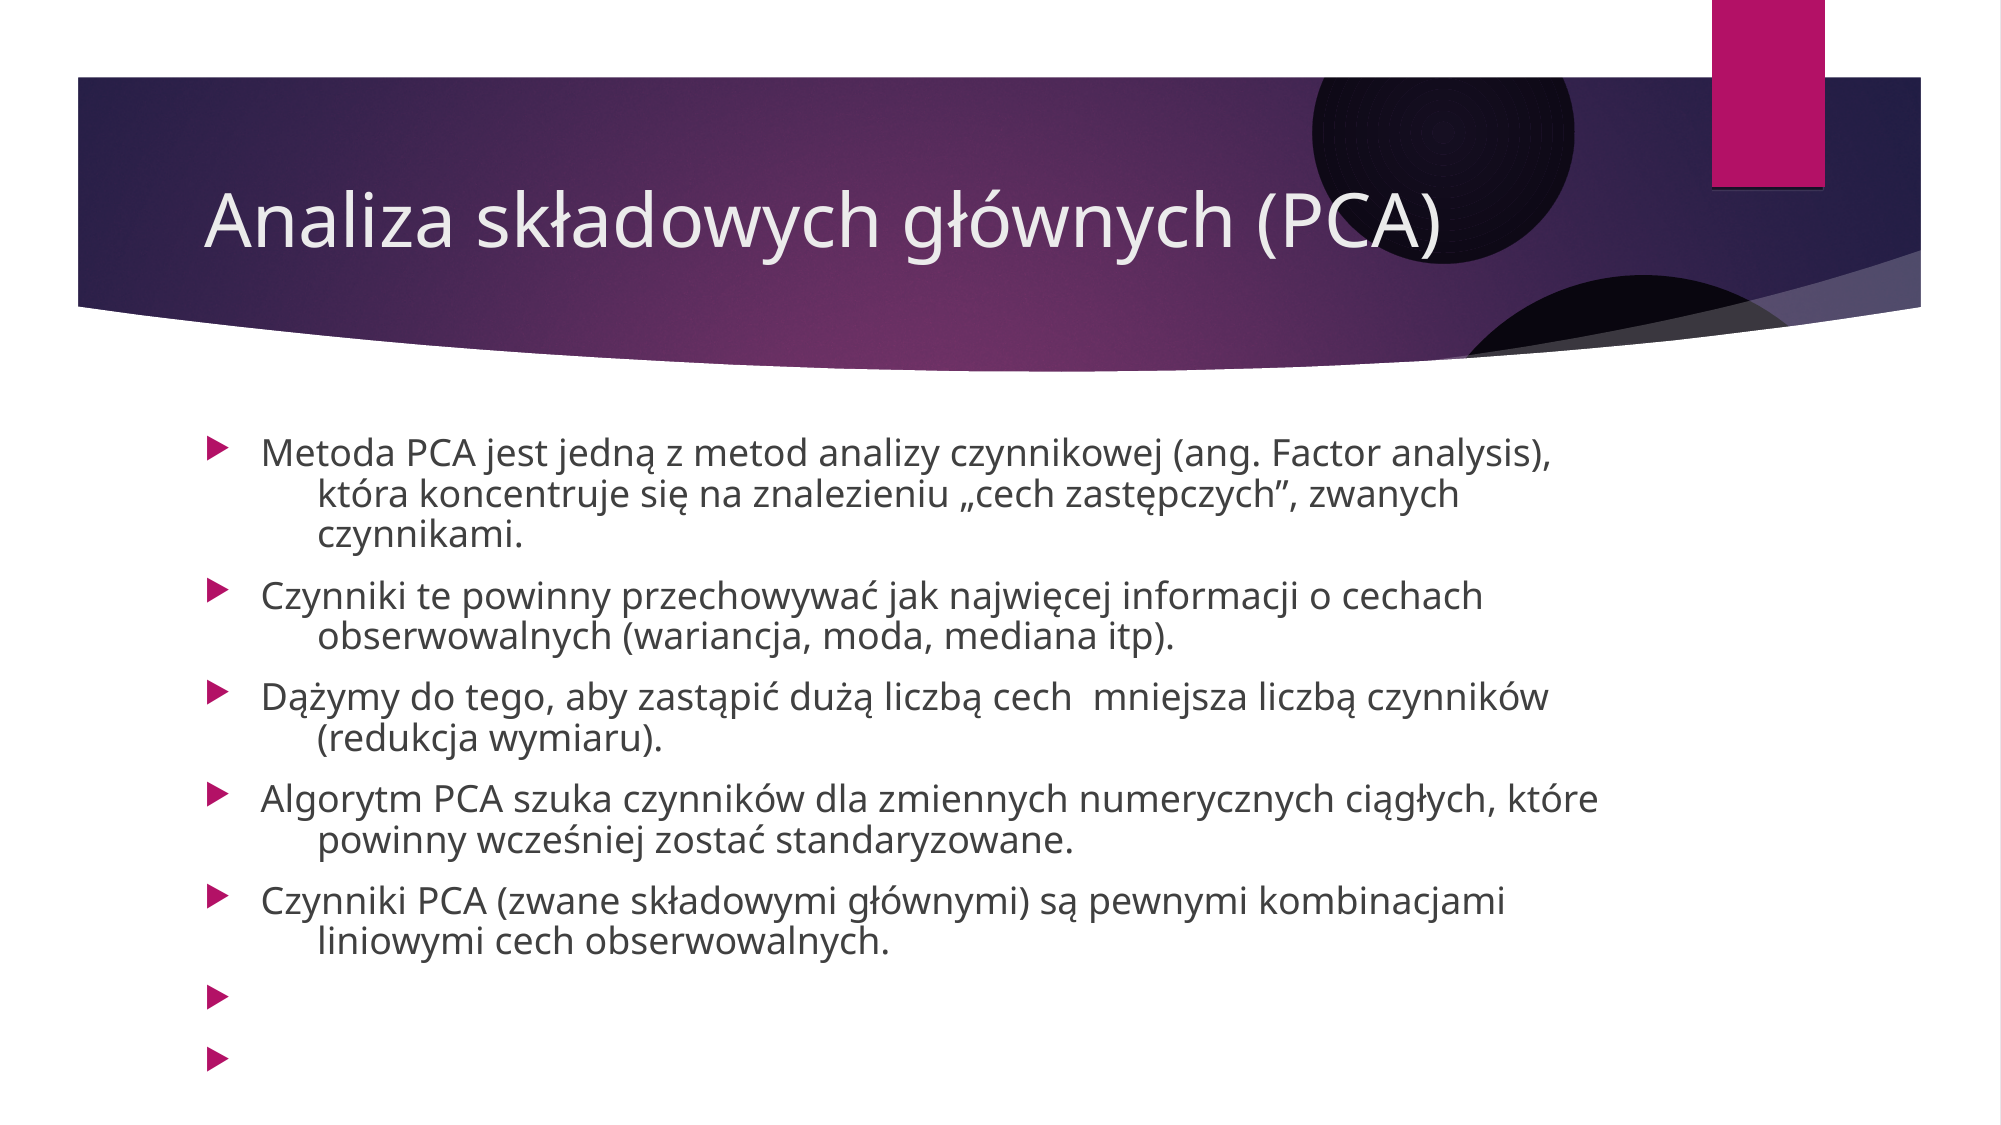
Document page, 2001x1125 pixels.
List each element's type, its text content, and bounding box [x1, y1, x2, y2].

title Analiza składowych głównych (PCA) [189, 159, 1627, 276]
list Metoda PCA jest jedną z metod analizy czynnikowej (ang. Factor analysis), która koncentruje się na znalezieniu „cech zastępczych”, zwanych czynnikami. Czynniki te powinny przechowywać jak najwięcej informacji o cechach obserwowalnych (wariancja, moda, mediana itp). Dążymy do tego, aby zastąpić dużą liczbą cech mniejsza liczbą czynników (redukcja wymiaru). Algorytm PCA szuka czynników dla zmiennych numerycznych ciągłych, które powinny wcześniej zostać standaryzowane. Czynniki PCA (zwane składowymi głównymi) są pewnymi kombinacjami liniowymi cech obserwowalnych. [189, 427, 1638, 988]
